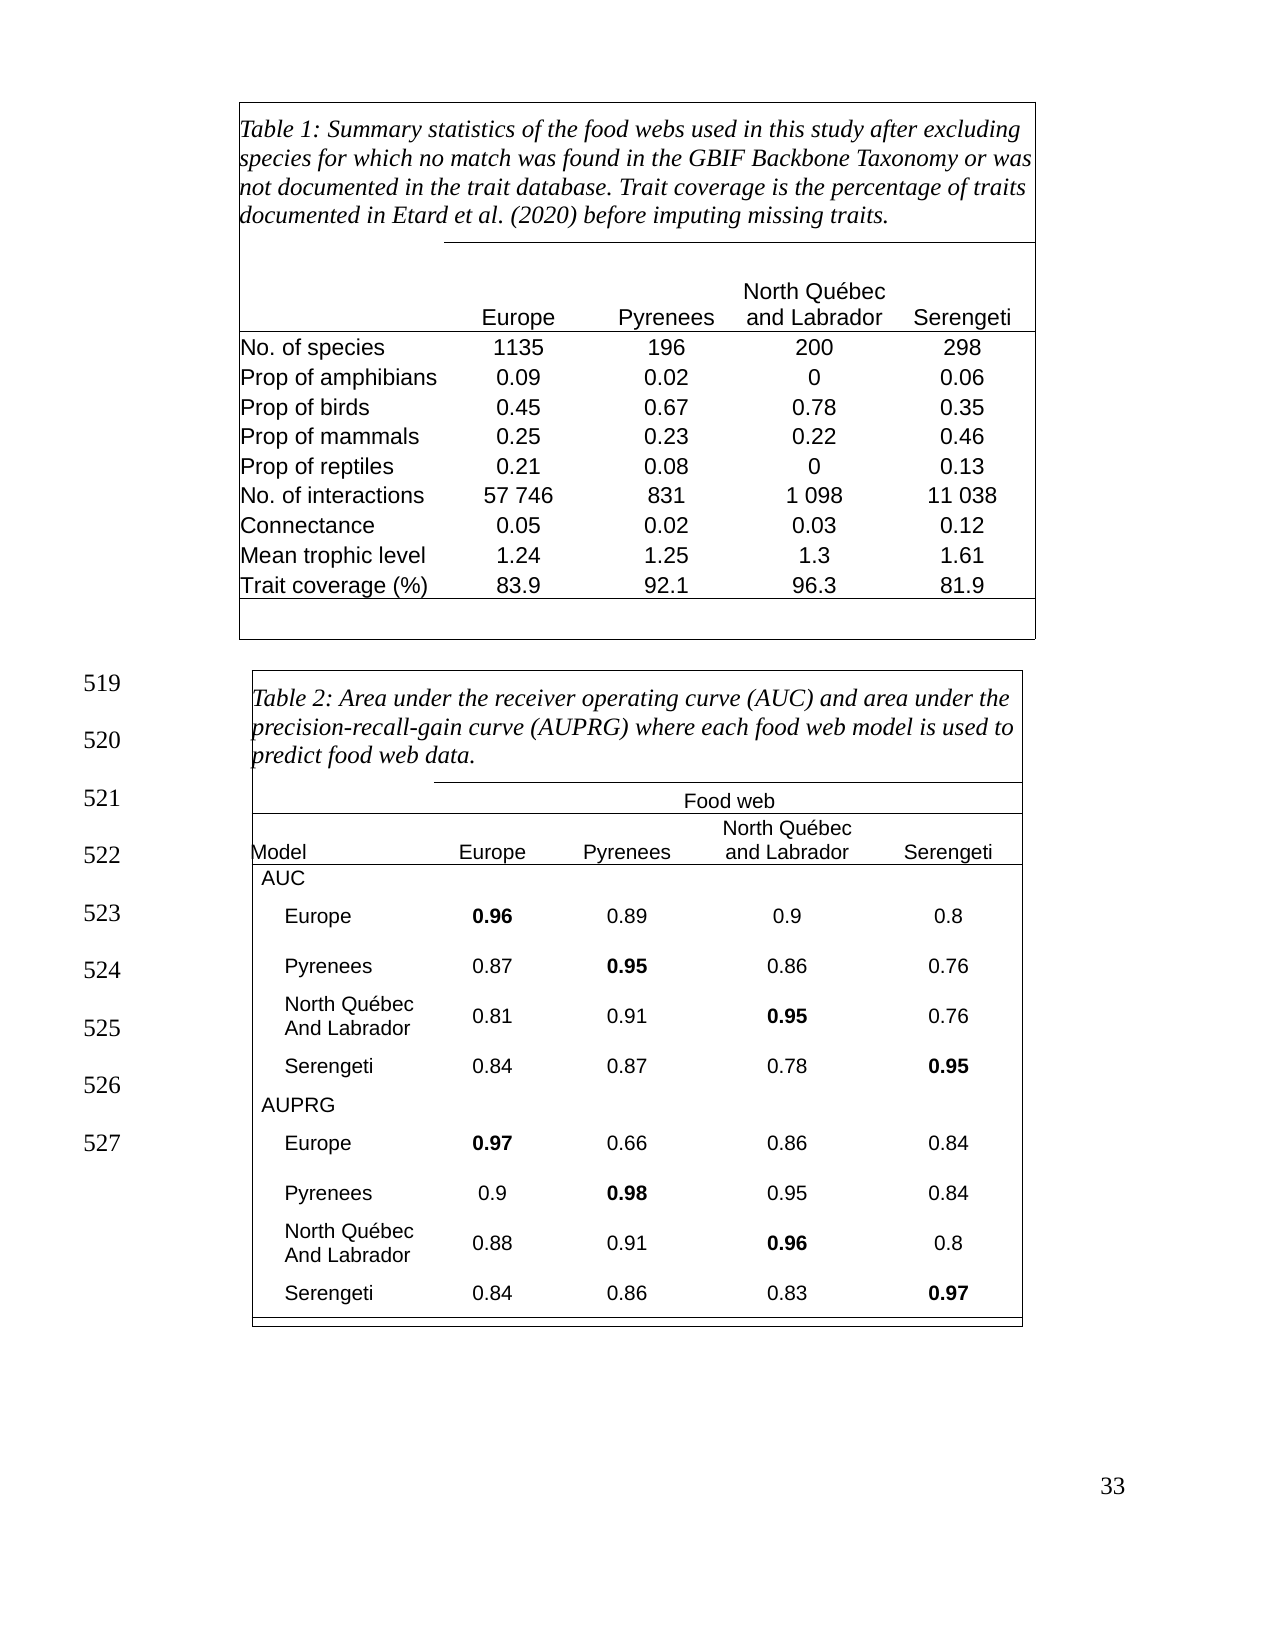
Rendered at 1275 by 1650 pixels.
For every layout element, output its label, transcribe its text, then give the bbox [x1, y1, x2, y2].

table_cell 0.95 [871, 1040, 1022, 1090]
table_cell 1.25 [592, 539, 740, 568]
table_cell 0.8 [871, 1217, 1022, 1267]
table_cell 0.87 [434, 940, 551, 990]
table_cell 200 [740, 332, 888, 360]
table_header Pyrenees [592, 243, 740, 331]
table_cell [551, 865, 703, 890]
table_cell 0.46 [888, 420, 1035, 449]
table_cell Europe [253, 890, 434, 940]
table_cell 0.84 [434, 1267, 551, 1317]
table_cell North Québec And Labrador [253, 990, 434, 1040]
table_header [240, 242, 444, 331]
table_cell 0.86 [551, 1267, 703, 1317]
table_cell 1.3 [740, 539, 888, 568]
table_cell 81.9 [888, 568, 1035, 598]
table_cell [871, 1090, 1022, 1117]
table_cell 0.89 [551, 890, 703, 940]
table_cell 0.76 [871, 990, 1022, 1040]
table_cell 1 098 [740, 479, 888, 509]
table_cell 0.84 [434, 1040, 551, 1090]
table_cell 0.78 [740, 390, 888, 420]
table_cell 0.21 [444, 450, 592, 479]
table_cell [871, 865, 1022, 890]
table_header North Québec and Labrador [740, 243, 888, 331]
table_cell 0.76 [871, 940, 1022, 990]
table_cell 1135 [444, 332, 592, 360]
table_cell Pyrenees [253, 940, 434, 990]
table_cell [434, 1090, 551, 1117]
table_cell North Québec And Labrador [253, 1217, 434, 1267]
table_cell [703, 1090, 871, 1117]
table_cell 0.8 [871, 890, 1022, 940]
table_cell 0.97 [434, 1117, 551, 1167]
table_cell 0.45 [444, 390, 592, 420]
table_cell Pyrenees [253, 1167, 434, 1217]
table_header Europe [444, 243, 592, 331]
text Table 1: Summary statistics of the food webs used in this study after excluding species for which no match was found in the GBIF Backbone Taxonomy or was not documented in the trait database. Trait coverage is the percentage of traits documented in Etard et al. (2020) before imputing missing traits. [240, 114, 1035, 229]
table_cell Serengeti [253, 1267, 434, 1317]
table_cell 0.78 [703, 1040, 871, 1090]
table_cell Pyrenees [551, 814, 703, 863]
table_cell 0.05 [444, 509, 592, 538]
table_cell AUC [253, 865, 434, 890]
table_cell 0.84 [871, 1117, 1022, 1167]
table_cell 0.95 [551, 940, 703, 990]
table_header Serengeti [888, 243, 1035, 331]
table_cell 298 [888, 332, 1035, 360]
table_cell Serengeti [253, 1040, 434, 1090]
table_cell AUPRG [253, 1090, 434, 1117]
table_cell 0.67 [592, 390, 740, 420]
table_cell Mean trophic level [240, 539, 444, 568]
table_cell 0 [740, 450, 888, 479]
table_cell North Québec and Labrador [703, 814, 871, 863]
table_cell 83.9 [444, 568, 592, 598]
table_cell [434, 865, 551, 890]
table_cell 0 [740, 360, 888, 390]
table_cell 0.83 [703, 1267, 871, 1317]
table_cell [703, 865, 871, 890]
table_cell 0.02 [592, 360, 740, 390]
table_cell No. of interactions [240, 479, 444, 509]
table_cell 0.86 [703, 940, 871, 990]
table_cell 0.9 [703, 890, 871, 940]
table_cell 0.95 [703, 1167, 871, 1217]
table_cell 1.24 [444, 539, 592, 568]
table_cell 0.9 [434, 1167, 551, 1217]
table_cell Prop of amphibians [240, 360, 444, 390]
table_cell 0.97 [871, 1267, 1022, 1317]
table_cell 0.95 [703, 990, 871, 1040]
table_cell 0.13 [888, 450, 1035, 479]
table_header Food web [434, 783, 1022, 813]
table_header [253, 782, 434, 813]
table_cell 831 [592, 479, 740, 509]
table_cell Europe [253, 1117, 434, 1167]
table_cell Prop of birds [240, 390, 444, 420]
table_cell Prop of reptiles [240, 450, 444, 479]
table_cell 0.91 [551, 1217, 703, 1267]
table_cell 92.1 [592, 568, 740, 598]
table_cell 0.96 [703, 1217, 871, 1267]
table_cell 196 [592, 332, 740, 360]
table_cell 0.25 [444, 420, 592, 449]
table_cell 0.02 [592, 509, 740, 538]
table_cell No. of species [240, 332, 444, 360]
table_cell 96.3 [740, 568, 888, 598]
table_cell 1.61 [888, 539, 1035, 568]
text Table 2: Area under the receiver operating curve (AUC) and area under the precision-recall-gain curve (AUPRG) where each food web model is used to predict food web data. [253, 683, 1022, 769]
table_cell 57 746 [444, 479, 592, 509]
table_cell 0.88 [434, 1217, 551, 1267]
table_cell 0.91 [551, 990, 703, 1040]
table_cell 0.12 [888, 509, 1035, 538]
table_cell Connectance [240, 509, 444, 538]
table_cell 0.23 [592, 420, 740, 449]
table_cell 0.08 [592, 450, 740, 479]
table_cell 11 038 [888, 479, 1035, 509]
table_cell 0.35 [888, 390, 1035, 420]
table_cell 0.87 [551, 1040, 703, 1090]
table_cell Model [253, 814, 434, 863]
table_cell 0.86 [703, 1117, 871, 1167]
table_cell Europe [434, 814, 551, 863]
table_cell 0.06 [888, 360, 1035, 390]
table_cell 0.66 [551, 1117, 703, 1167]
table_cell 0.98 [551, 1167, 703, 1217]
table_cell 0.81 [434, 990, 551, 1040]
table_cell 0.03 [740, 509, 888, 538]
table_cell [551, 1090, 703, 1117]
table_cell 0.84 [871, 1167, 1022, 1217]
table_cell Trait coverage (%) [240, 568, 444, 598]
table_cell Serengeti [871, 814, 1022, 863]
table_cell 0.96 [434, 890, 551, 940]
table_cell Prop of mammals [240, 420, 444, 449]
table_cell 0.22 [740, 420, 888, 449]
table_cell 0.09 [444, 360, 592, 390]
